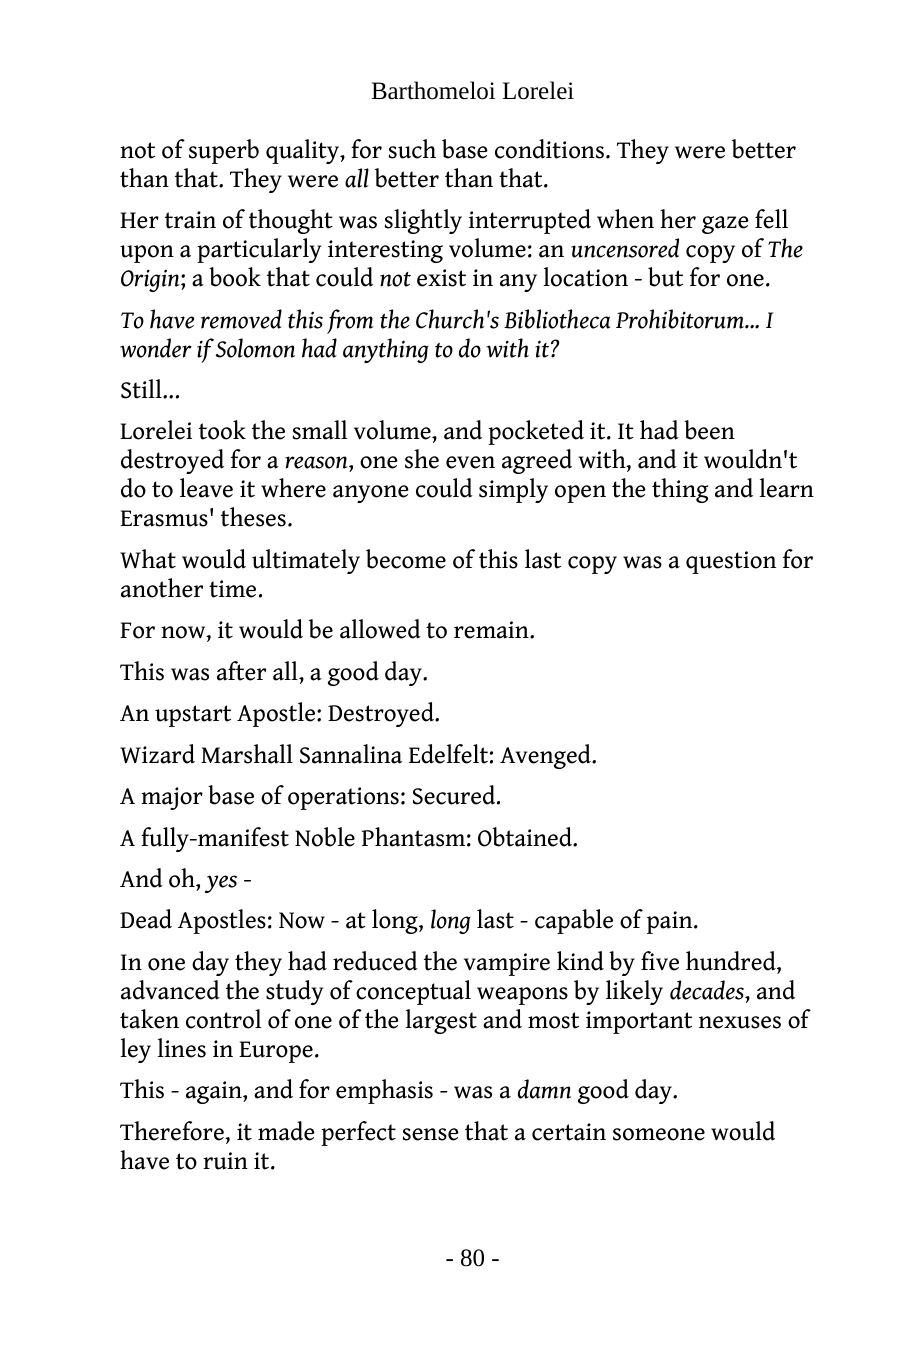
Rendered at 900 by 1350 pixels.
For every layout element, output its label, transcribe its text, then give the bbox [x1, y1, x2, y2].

text A fully-manifest Noble Phantasm: Obtained. [120, 824, 825, 853]
text not of superb quality, for such base conditions. They were better than that. They were all better than that. [120, 136, 825, 194]
text A major base of operations: Secured. [120, 783, 825, 812]
text Her train of thought was slightly interrupted when her gaze fell upon a particularly interesting volume: an uncensored copy of The Origin; a book that could not exist in any location - but for one. [120, 207, 825, 294]
text Still... [120, 377, 825, 406]
text Dead Apostles: Now - at long, long last - capable of pain. [120, 907, 825, 936]
text To have removed this from the Church's Bibliotheca Prohibitorum... I wonder if Solomon had anything to do with it? [120, 306, 825, 364]
text This was after all, a good day. [120, 658, 825, 687]
text Wizard Marshall Sannalina Edelfelt: Avenged. [120, 741, 825, 770]
text What would ultimately become of this last copy was a question for another time. [120, 546, 825, 604]
text Therefore, it made perfect sense that a certain someone would have to ruin it. [120, 1118, 825, 1176]
text An upstart Apostle: Destroyed. [120, 700, 825, 729]
text For now, it would be allowed to remain. [120, 617, 825, 646]
text Lorelei took the small volume, and pocketed it. It had been destroyed for a reason, one she even agreed with, and it wouldn't do to leave it where anyone could simply open the thing and learn Erasmus' theses. [120, 418, 825, 534]
text In one day they had reduced the vampire kind by five hundred, advanced the study of conceptual weapons by likely decades, and taken control of one of the largest and most important nexuses of ley lines in Europe. [120, 948, 825, 1064]
text And oh, yes - [120, 866, 825, 894]
text This - again, and for emphasis - was a damn good day. [120, 1077, 825, 1106]
